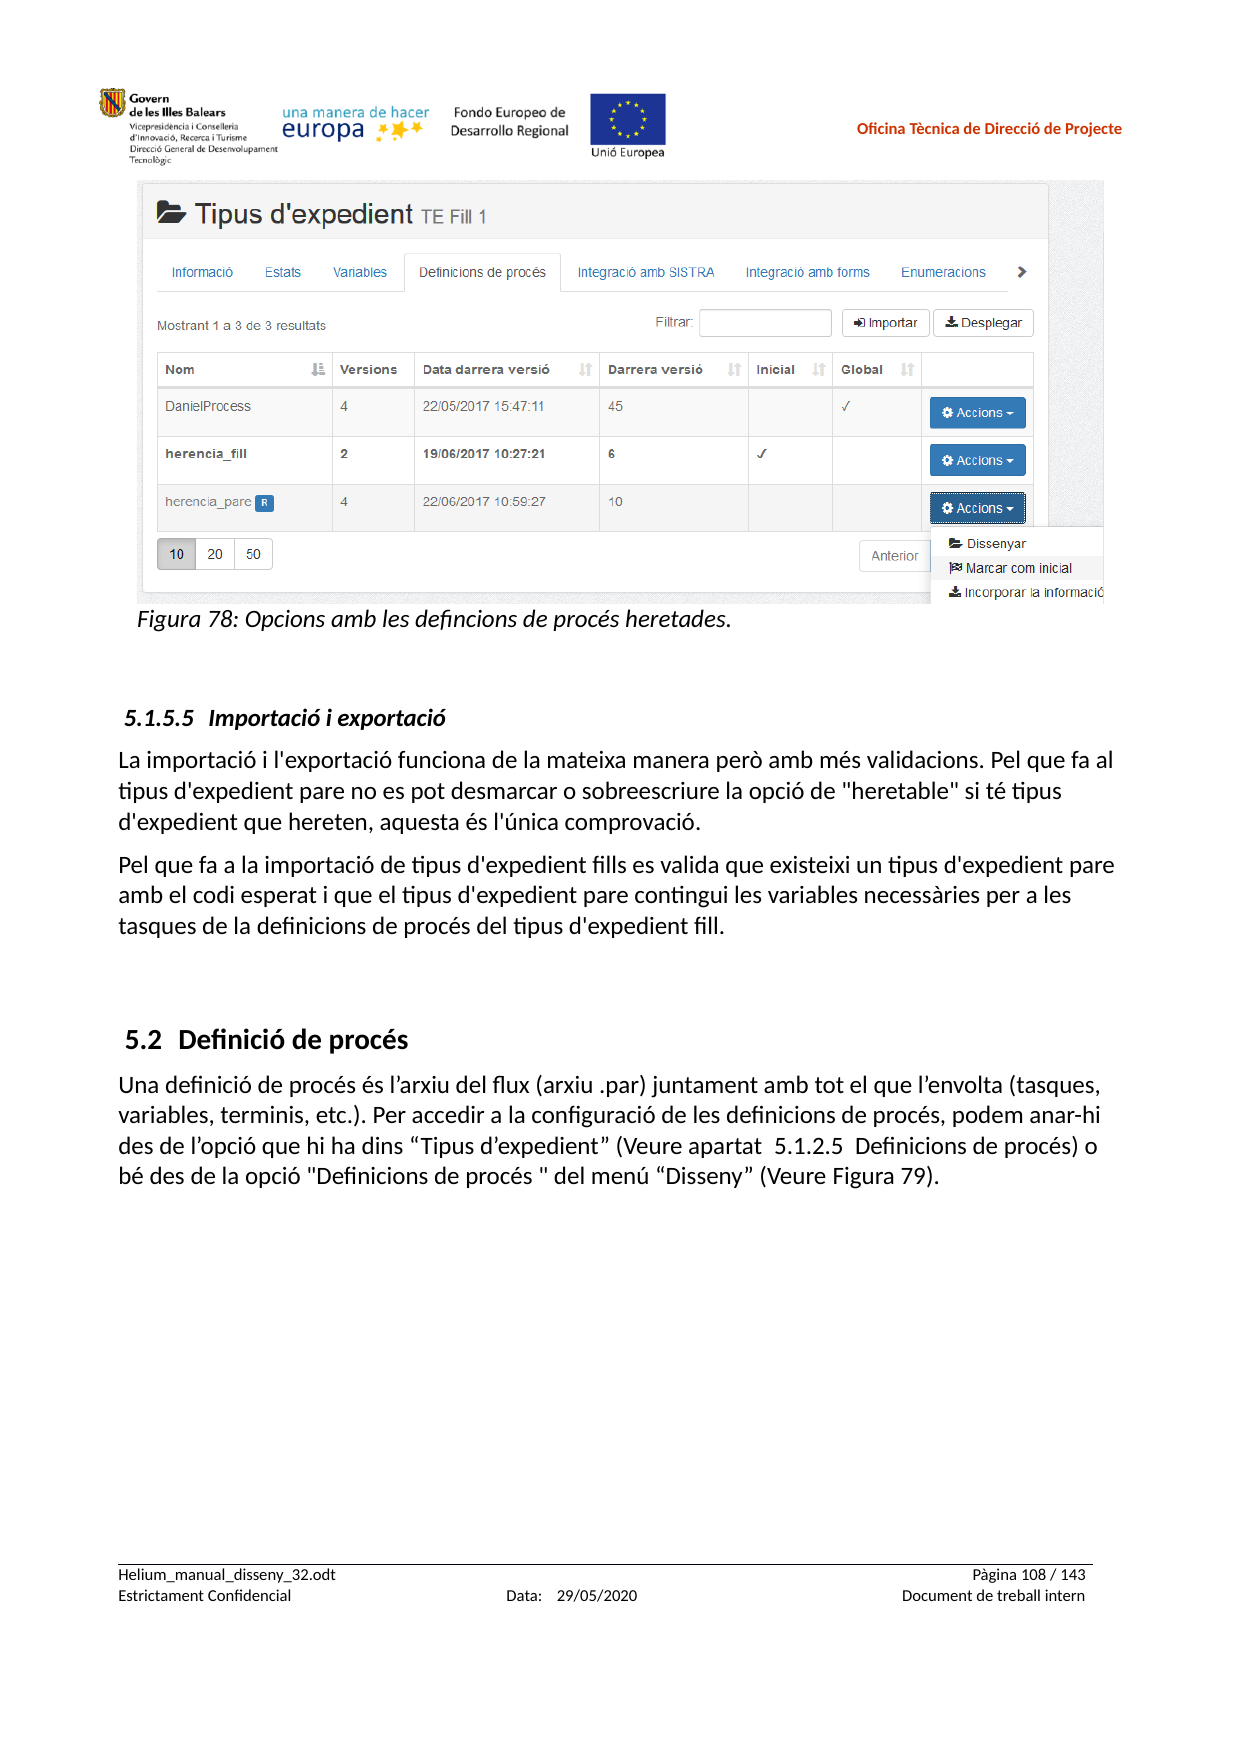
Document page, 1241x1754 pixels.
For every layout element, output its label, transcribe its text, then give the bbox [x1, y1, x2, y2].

text Pel que fa a la importació de tipus d'expedient fills es valida que existeixi un tipus d'expedient pare amb el codi esperat i que el tipus d'expedient pare contingui les variables necessàries per a les tasques de la definicions de procés del tipus d'expedient fill. [118, 849, 1122, 940]
text Una definició de procés és l’arxiu del flux (arxiu .par) juntament amb tot el que l’envolta (tasques, variables, terminis, etc.). Per accedir a la configuració de les definicions de procés, podem anar-hi des de l’opció que hi ha dins “Tipus d’expedient” (Veure apartat 5.1.2.5 Definicions de procés) o bé des de la opció "Definicions de procés " del menú “Disseny” (Veure Figura 79). [118, 1069, 1122, 1191]
text La importació i l'exportació funciona de la mateixa manera però amb més validacions. Pel que fa al tipus d'expedient pare no es pot desmarcar o sobreescriure la opció de "heretable" si té tipus d'expedient que hereten, aquesta és l'única comprovació. [118, 745, 1122, 836]
list Figura 78: Opcions amb les defincions de procés heretades. [137, 604, 1103, 634]
subtitle Importació i exportació [118, 702, 1122, 732]
picture [136, 180, 1104, 604]
subtitle Definició de procés [118, 1021, 1122, 1056]
picture [99, 87, 668, 166]
